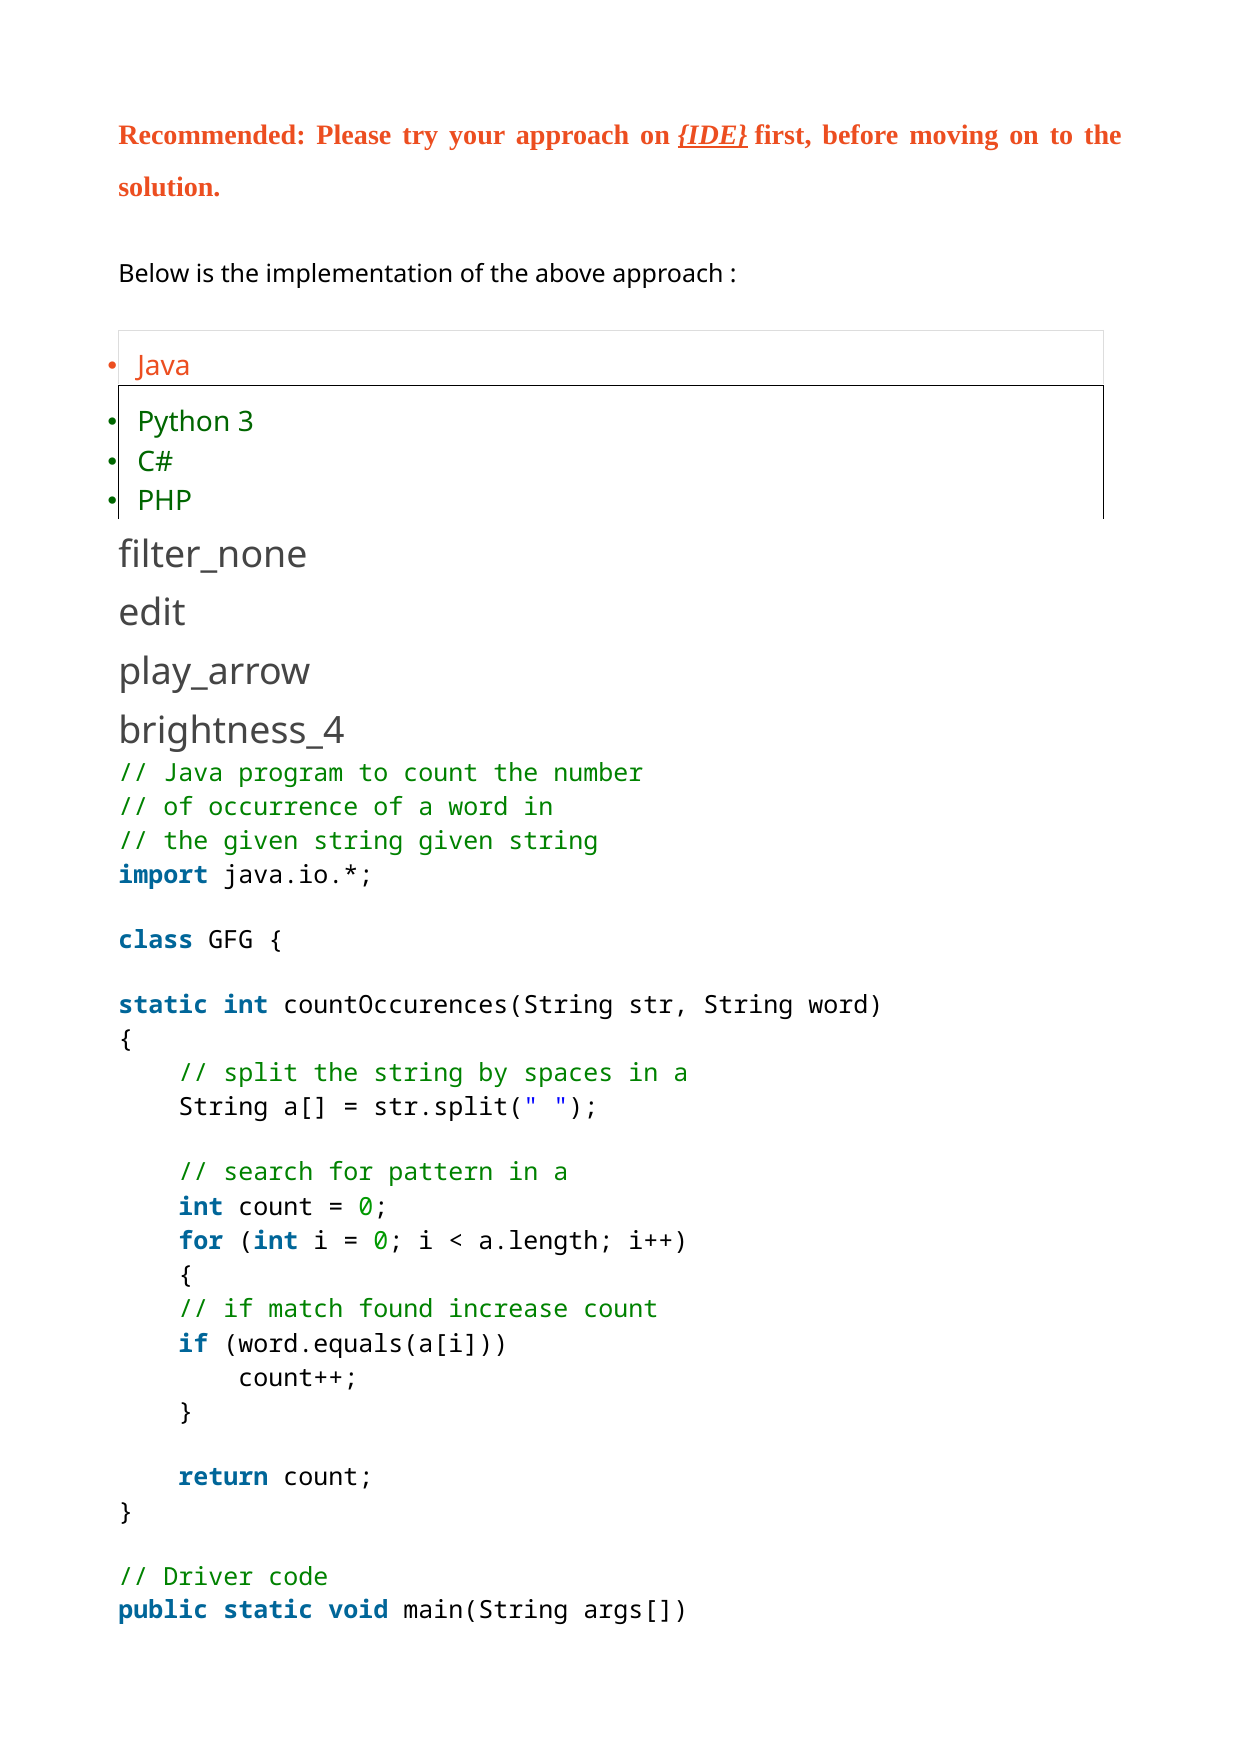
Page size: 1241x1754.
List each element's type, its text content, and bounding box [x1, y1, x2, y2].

text Below is the implementation of the above approach : [118, 256, 1122, 290]
text edit [118, 586, 1122, 637]
text filter_none [118, 527, 1122, 578]
list Python 3 [119, 386, 1103, 425]
list C# [119, 425, 1103, 465]
text brightness_4 [118, 703, 1122, 754]
subtitle Recommended: Please try your approach on {IDE} first, before moving on to the solution. [118, 118, 1122, 202]
list Java [119, 331, 1103, 384]
text play_arrow [118, 644, 1122, 696]
list PHP [119, 465, 1103, 519]
table_header // Java program to count the number // of occurrence of a word in // the given string given string import java.io.*; class GFG { static int countOccurences(String str, String word) { // split the string by spaces in a String a[] = str.split(" "); // search for pattern in a int count = 0; for (int i = 0; i < a.length; i++) { // if match found increase count if (word.equals(a[i])) count++; } return count; } // Driver code public static void main(String args[]) [118, 755, 1031, 1626]
